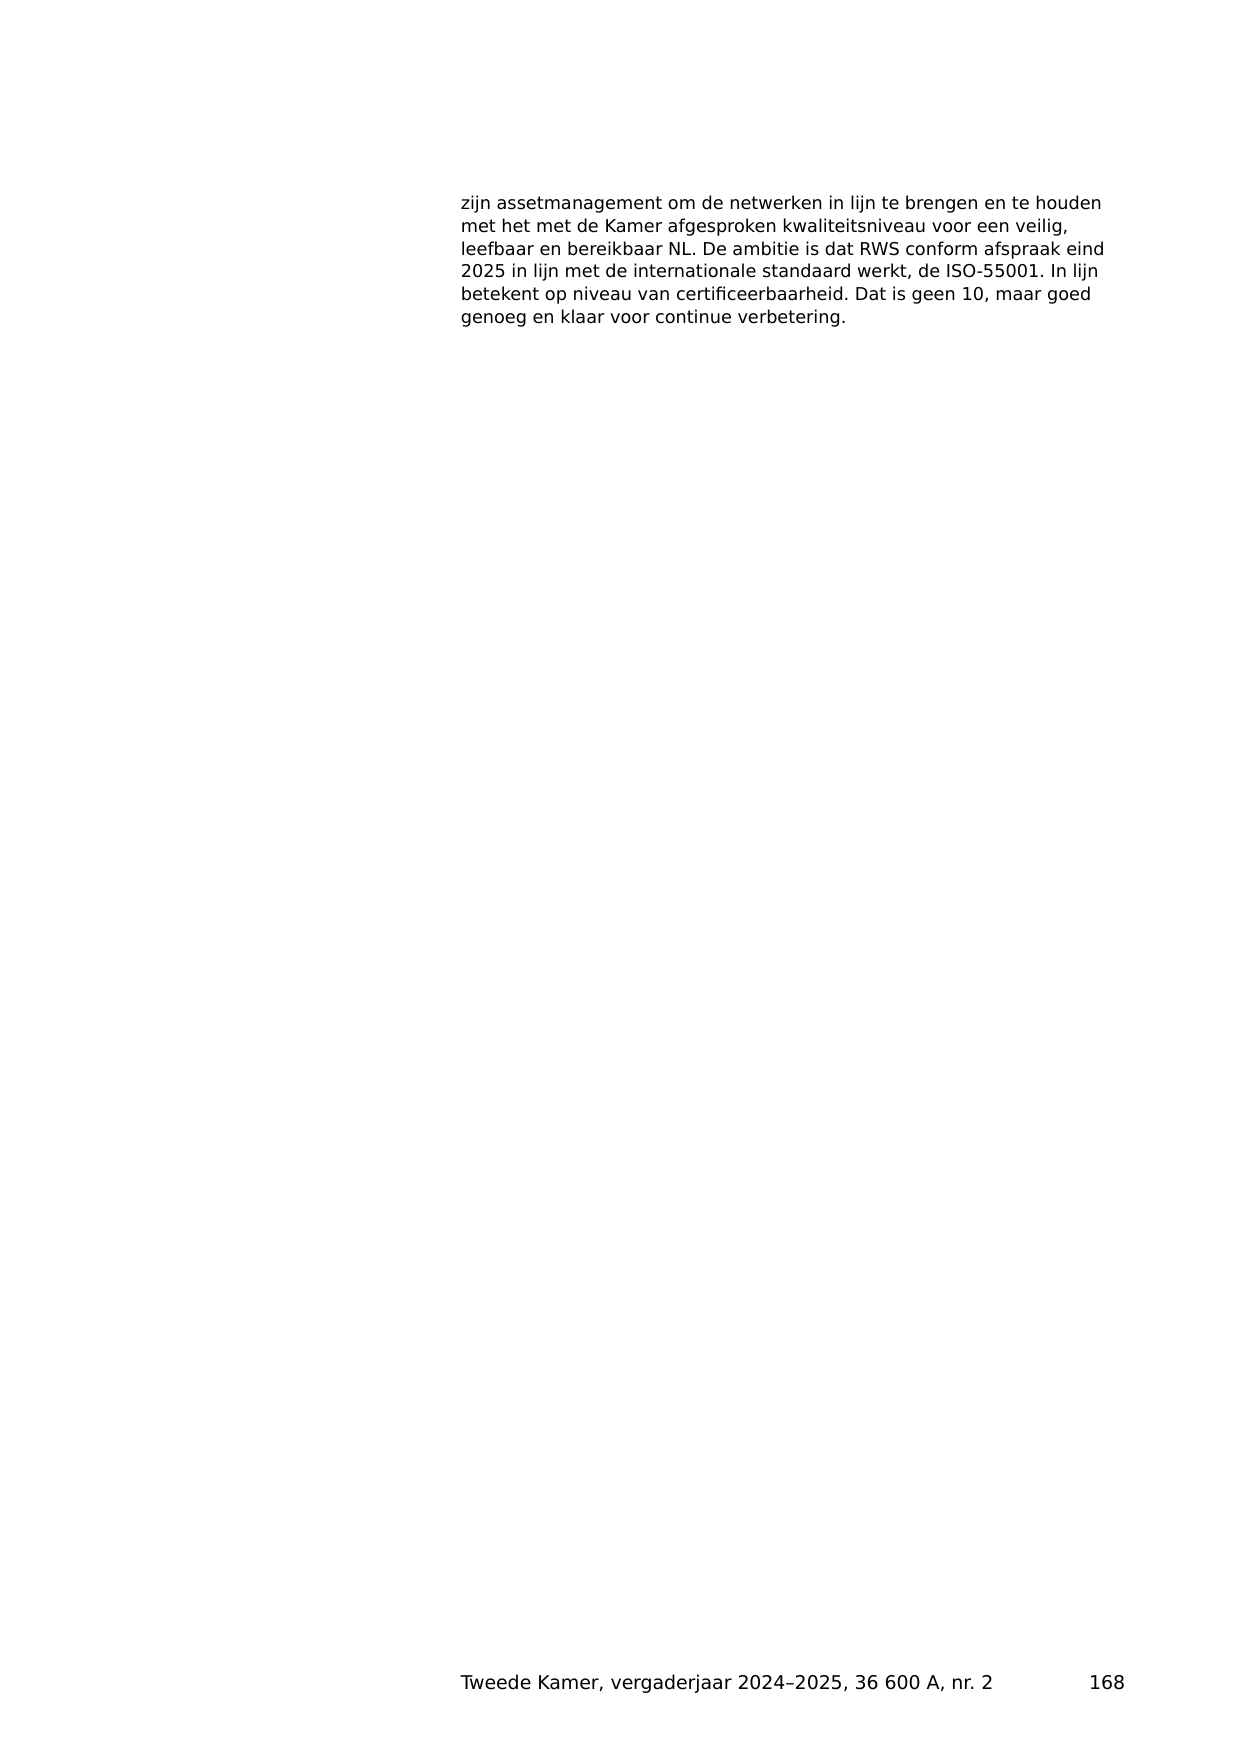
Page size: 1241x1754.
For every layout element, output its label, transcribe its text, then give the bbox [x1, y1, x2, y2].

text zijn assetmanagement om de netwerken in lijn te brengen en te houden met het met de Kamer afgesproken kwaliteitsniveau voor een veilig, leefbaar en bereikbaar NL. De ambitie is dat RWS conform afspraak eind 2025 in lijn met de internationale standaard werkt, de ISO-55001. In lijn betekent op niveau van certificeerbaarheid. Dat is geen 10, maar goed genoeg en klaar voor continue verbetering. [461, 191, 1125, 328]
